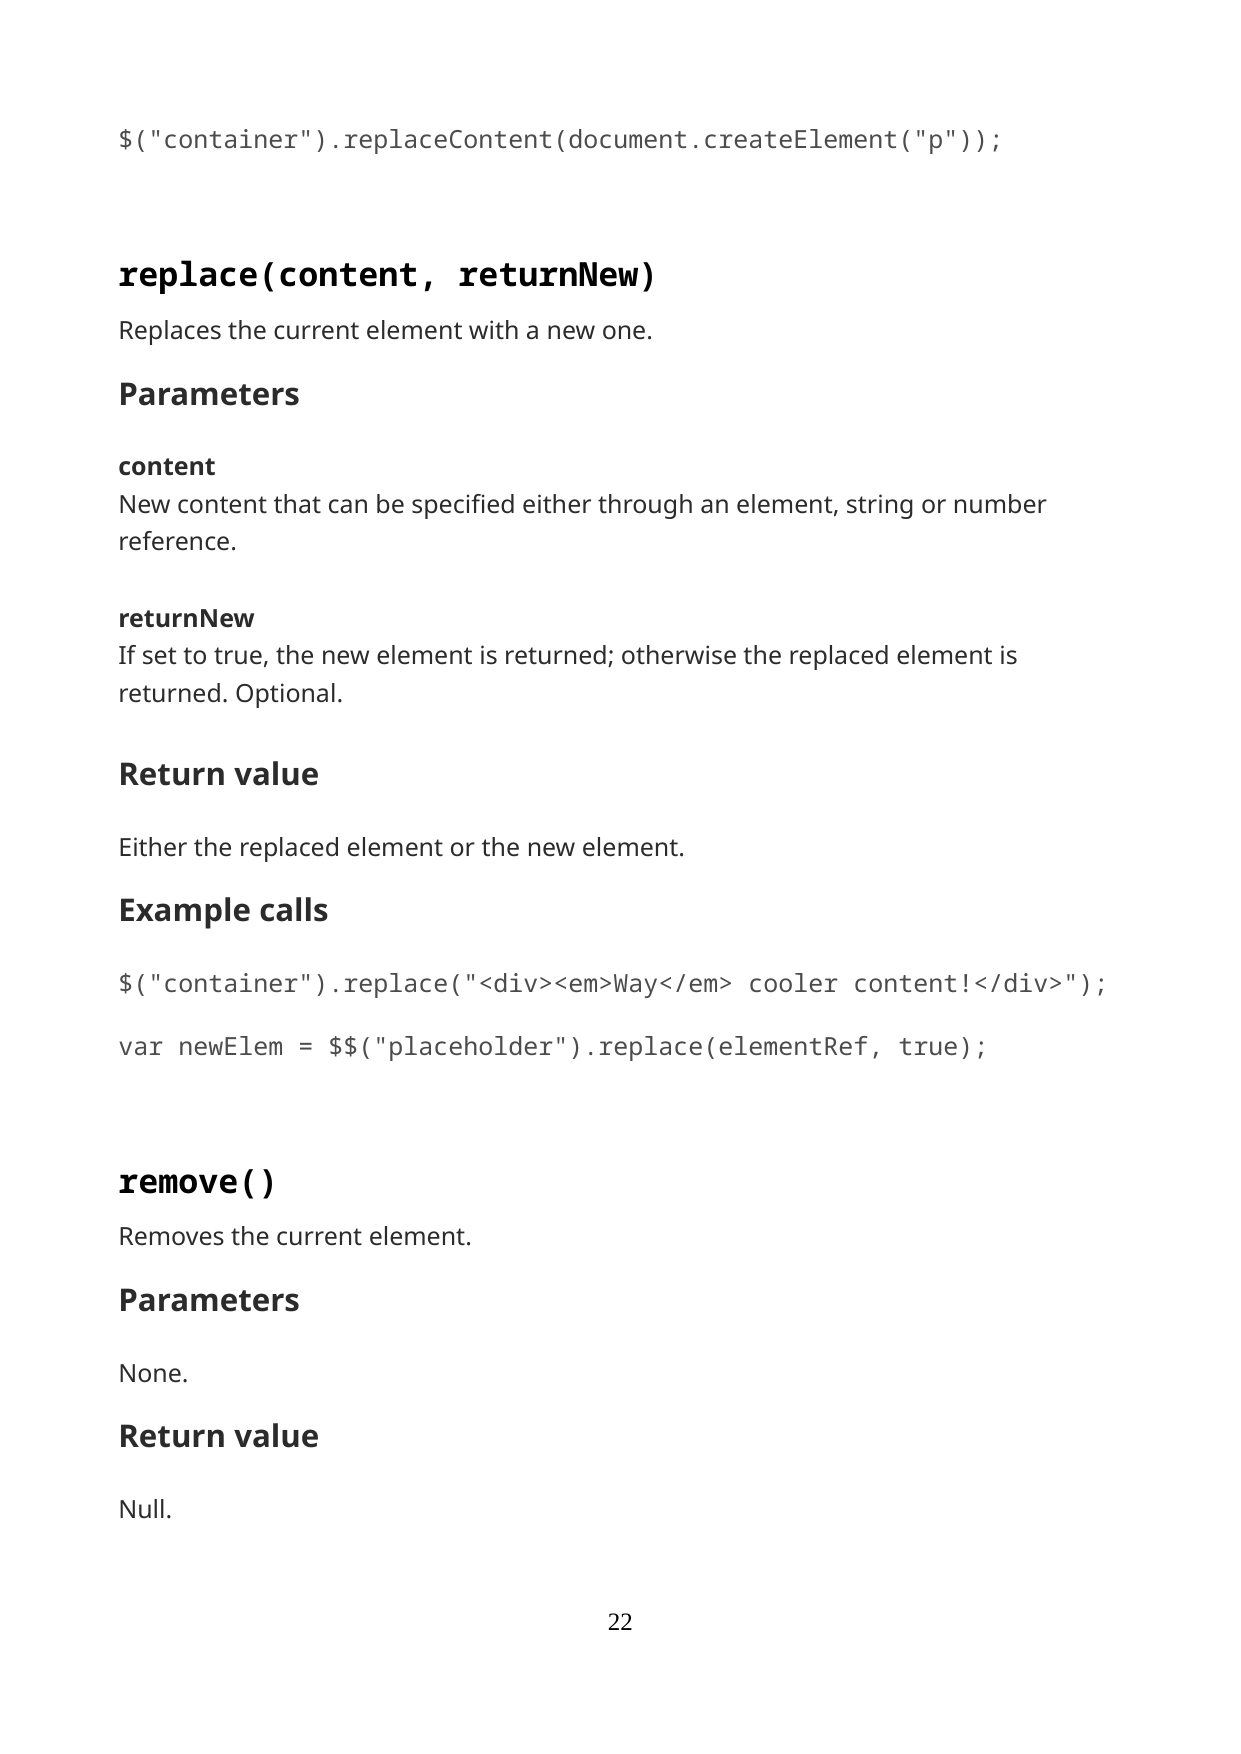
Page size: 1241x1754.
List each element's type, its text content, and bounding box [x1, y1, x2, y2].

text Null. [118, 1488, 1122, 1526]
subtitle remove() [118, 1112, 1122, 1203]
text Return value [118, 709, 1122, 795]
text New content that can be specified either through an element, string or number reference. [118, 483, 1122, 558]
text returnNew [118, 558, 1122, 634]
text content [118, 445, 1122, 483]
text Parameters [118, 371, 1122, 414]
text var newElem = $$("placeholder").replace(elementRef, true); [118, 1025, 1122, 1062]
text None. [118, 1352, 1122, 1389]
text $("container").replace("<div><em>Way</em> cooler content!</div>"); [118, 962, 1122, 1000]
text Parameters [118, 1278, 1122, 1321]
text If set to true, the new element is returned; otherwise the replaced element is returned. Optional. [118, 634, 1122, 709]
text $("container").replaceContent(document.createElement("p")); [118, 118, 1122, 156]
text Example calls [118, 888, 1122, 931]
text Replaces the current element with a new one. [118, 309, 1122, 346]
subtitle replace(content, returnNew) [118, 206, 1122, 296]
text Either the replaced element or the new element. [118, 826, 1122, 863]
text Return value [118, 1414, 1122, 1457]
text Removes the current element. [118, 1216, 1122, 1253]
